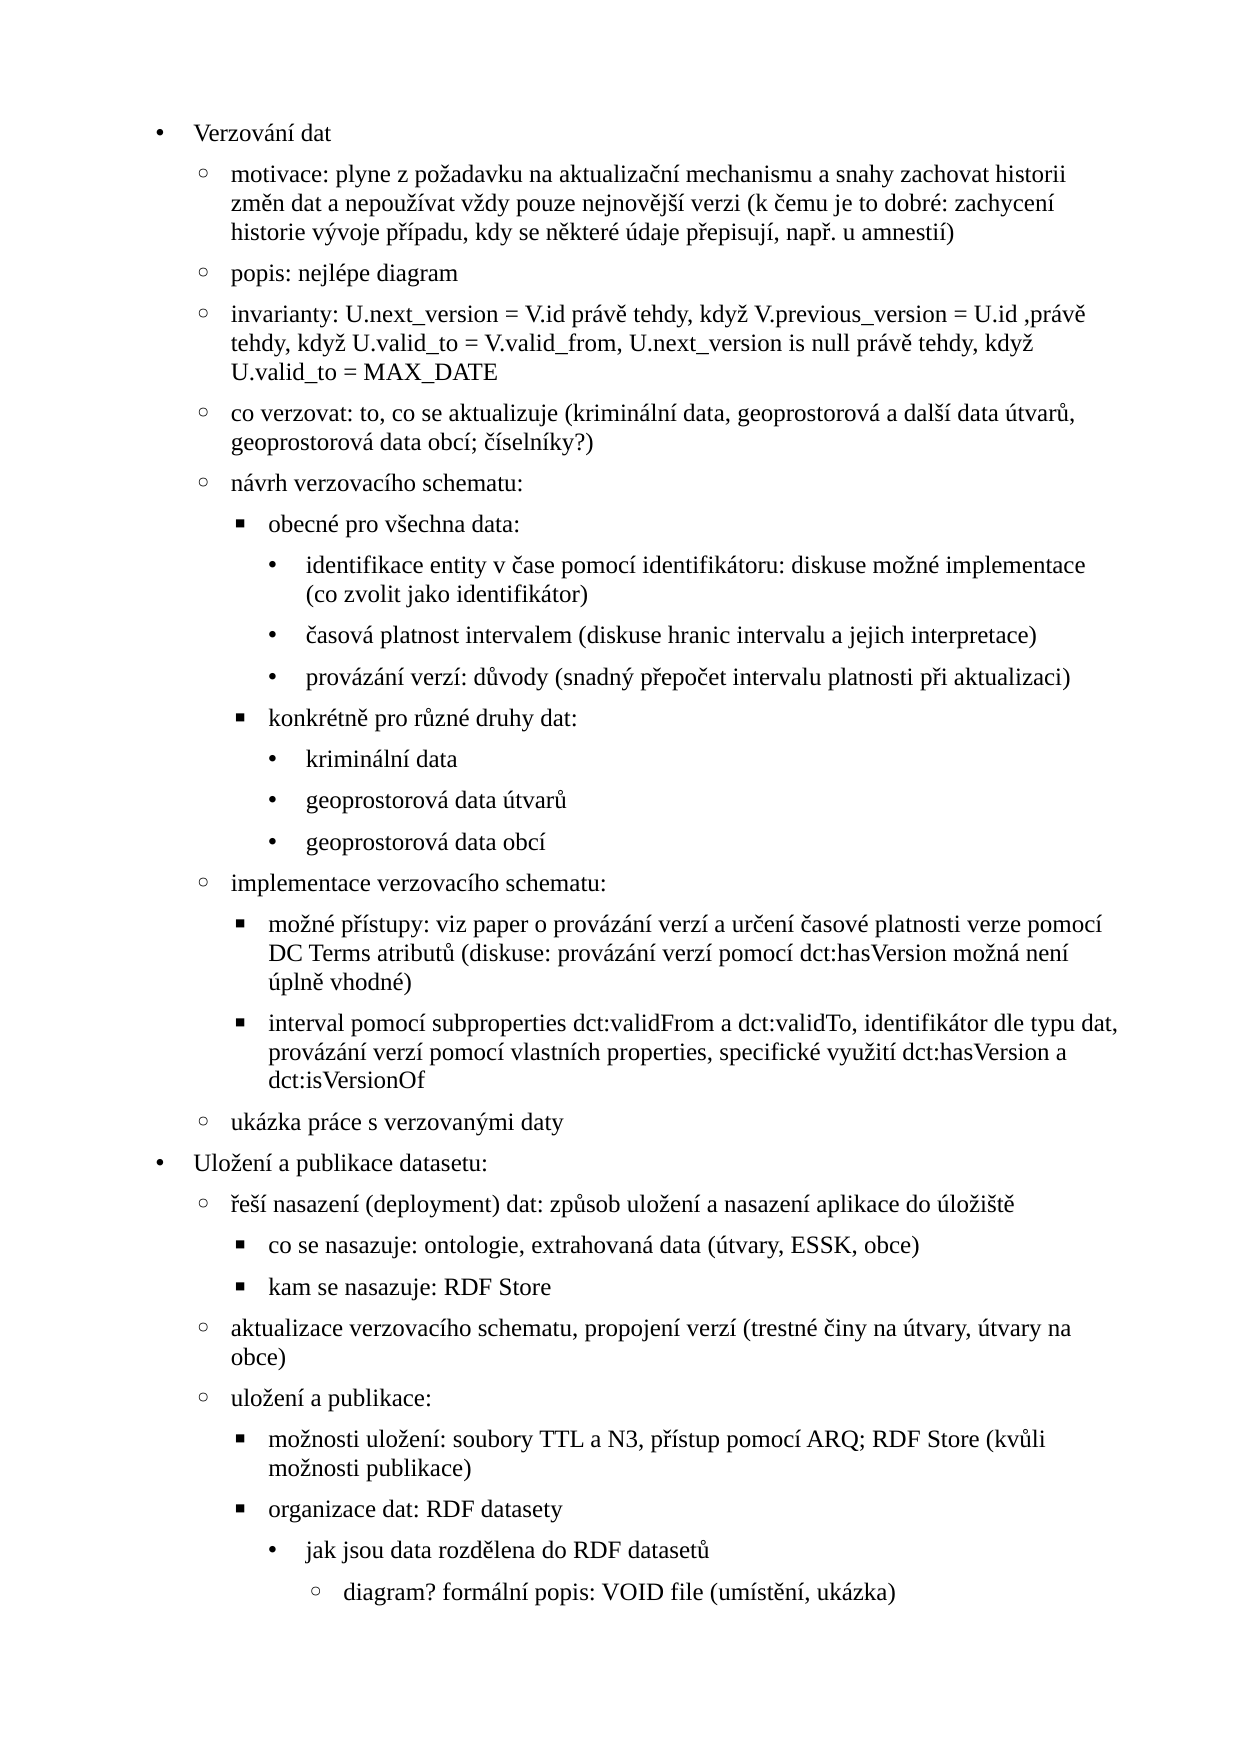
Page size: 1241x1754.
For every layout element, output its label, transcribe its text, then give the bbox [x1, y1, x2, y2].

list kam se nasazuje: RDF Store [231, 1272, 1122, 1301]
list co verzovat: to, co se aktualizuje (kriminální data, geoprostorová a další data útvarů, geoprostorová data obcí; číselníky?) [193, 398, 1122, 456]
list geoprostorová data obcí [268, 827, 1122, 856]
list implementace verzovacího schematu: [193, 868, 1122, 897]
list co se nasazuje: ontologie, extrahovaná data (útvary, ESSK, obce) [231, 1231, 1122, 1259]
list možné přístupy: viz paper o provázání verzí a určení časové platnosti verze pomocí DC Terms atributů (diskuse: provázání verzí pomocí dct:hasVersion možná není úplně vhodné) [231, 909, 1122, 996]
list konkrétně pro různé druhy dat: [231, 703, 1122, 732]
list geoprostorová data útvarů [268, 786, 1122, 814]
list uložení a publikace: [193, 1383, 1122, 1412]
list diagram? formální popis: VOID file (umístění, ukázka) [306, 1577, 1122, 1606]
list organizace dat: RDF datasety [231, 1494, 1122, 1523]
list řeší nasazení (deployment) dat: způsob uložení a nasazení aplikace do úložiště [193, 1189, 1122, 1218]
list obecné pro všechna data: [231, 509, 1122, 538]
list návrh verzovacího schematu: [193, 468, 1122, 497]
list časová platnost intervalem (diskuse hranic intervalu a jejich interpretace) [268, 621, 1122, 649]
list Verzování dat [156, 118, 1122, 147]
list invarianty: U.next_version = V.id právě tehdy, když V.previous_version = U.id ,právě tehdy, když U.valid_to = V.valid_from, U.next_version is null právě tehdy, když U.valid_to = MAX_DATE [193, 299, 1122, 386]
list interval pomocí subproperties dct:validFrom a dct:validTo, identifikátor dle typu dat, provázání verzí pomocí vlastních properties, specifické využití dct:hasVersion a dct:isVersionOf [231, 1008, 1122, 1094]
list popis: nejlépe diagram [193, 258, 1122, 287]
list jak jsou data rozdělena do RDF datasetů [268, 1536, 1122, 1564]
list kriminální data [268, 744, 1122, 773]
list identifikace entity v čase pomocí identifikátoru: diskuse možné implementace (co zvolit jako identifikátor) [268, 551, 1122, 608]
list provázání verzí: důvody (snadný přepočet intervalu platnosti při aktualizaci) [268, 662, 1122, 691]
list možnosti uložení: soubory TTL a N3, přístup pomocí ARQ; RDF Store (kvůli možnosti publikace) [231, 1424, 1122, 1482]
list motivace: plyne z požadavku na aktualizační mechanismu a snahy zachovat historii změn dat a nepoužívat vždy pouze nejnovější verzi (k čemu je to dobré: zachycení historie vývoje případu, kdy se některé údaje přepisují, např. u amnestií) [193, 159, 1122, 246]
list ukázka práce s verzovanými daty [193, 1107, 1122, 1136]
list Uložení a publikace datasetu: [156, 1148, 1122, 1177]
list aktualizace verzovacího schematu, propojení verzí (trestné činy na útvary, útvary na obce) [193, 1313, 1122, 1371]
